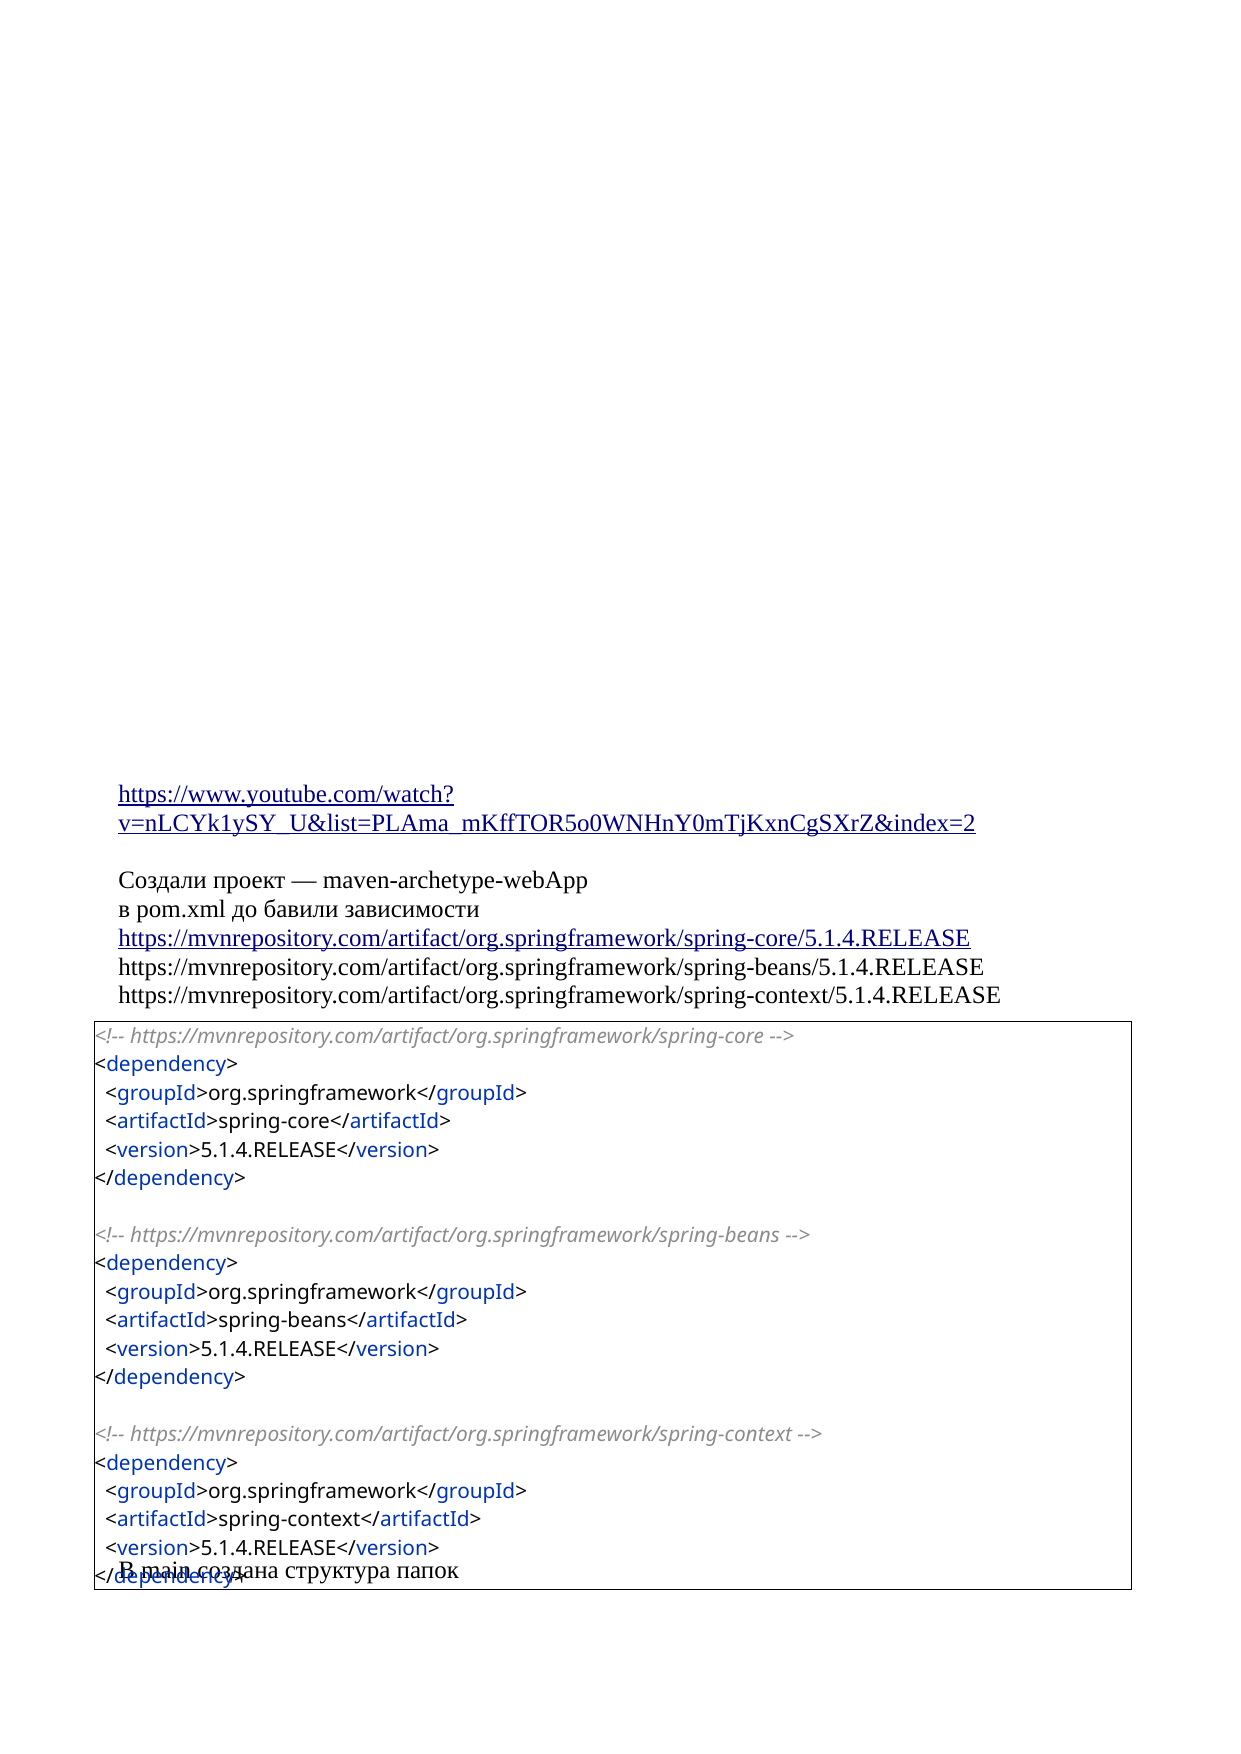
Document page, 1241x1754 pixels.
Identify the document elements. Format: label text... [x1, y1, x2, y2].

text https://mvnrepository.com/artifact/org.springframework/spring-core/5.1.4.RELEASE [118, 923, 1122, 952]
text В main создана структура папок [118, 1556, 1122, 1584]
text https://mvnrepository.com/artifact/org.springframework/spring-beans/5.1.4.RELEASE [118, 952, 1122, 981]
text Создали проект — maven-archetype-webApp [118, 866, 1122, 894]
text https://www.youtube.com/watch?v=nLCYk1ySY_U&list=PLAma_mKffTOR5o0WNHnY0mTjKxnCgSXrZ&index=2 [118, 779, 1122, 837]
text в pom.xml до бавили зависимости [118, 894, 1122, 923]
text https://mvnrepository.com/artifact/org.springframework/spring-context/5.1.4.RELEASE [118, 981, 1122, 1009]
